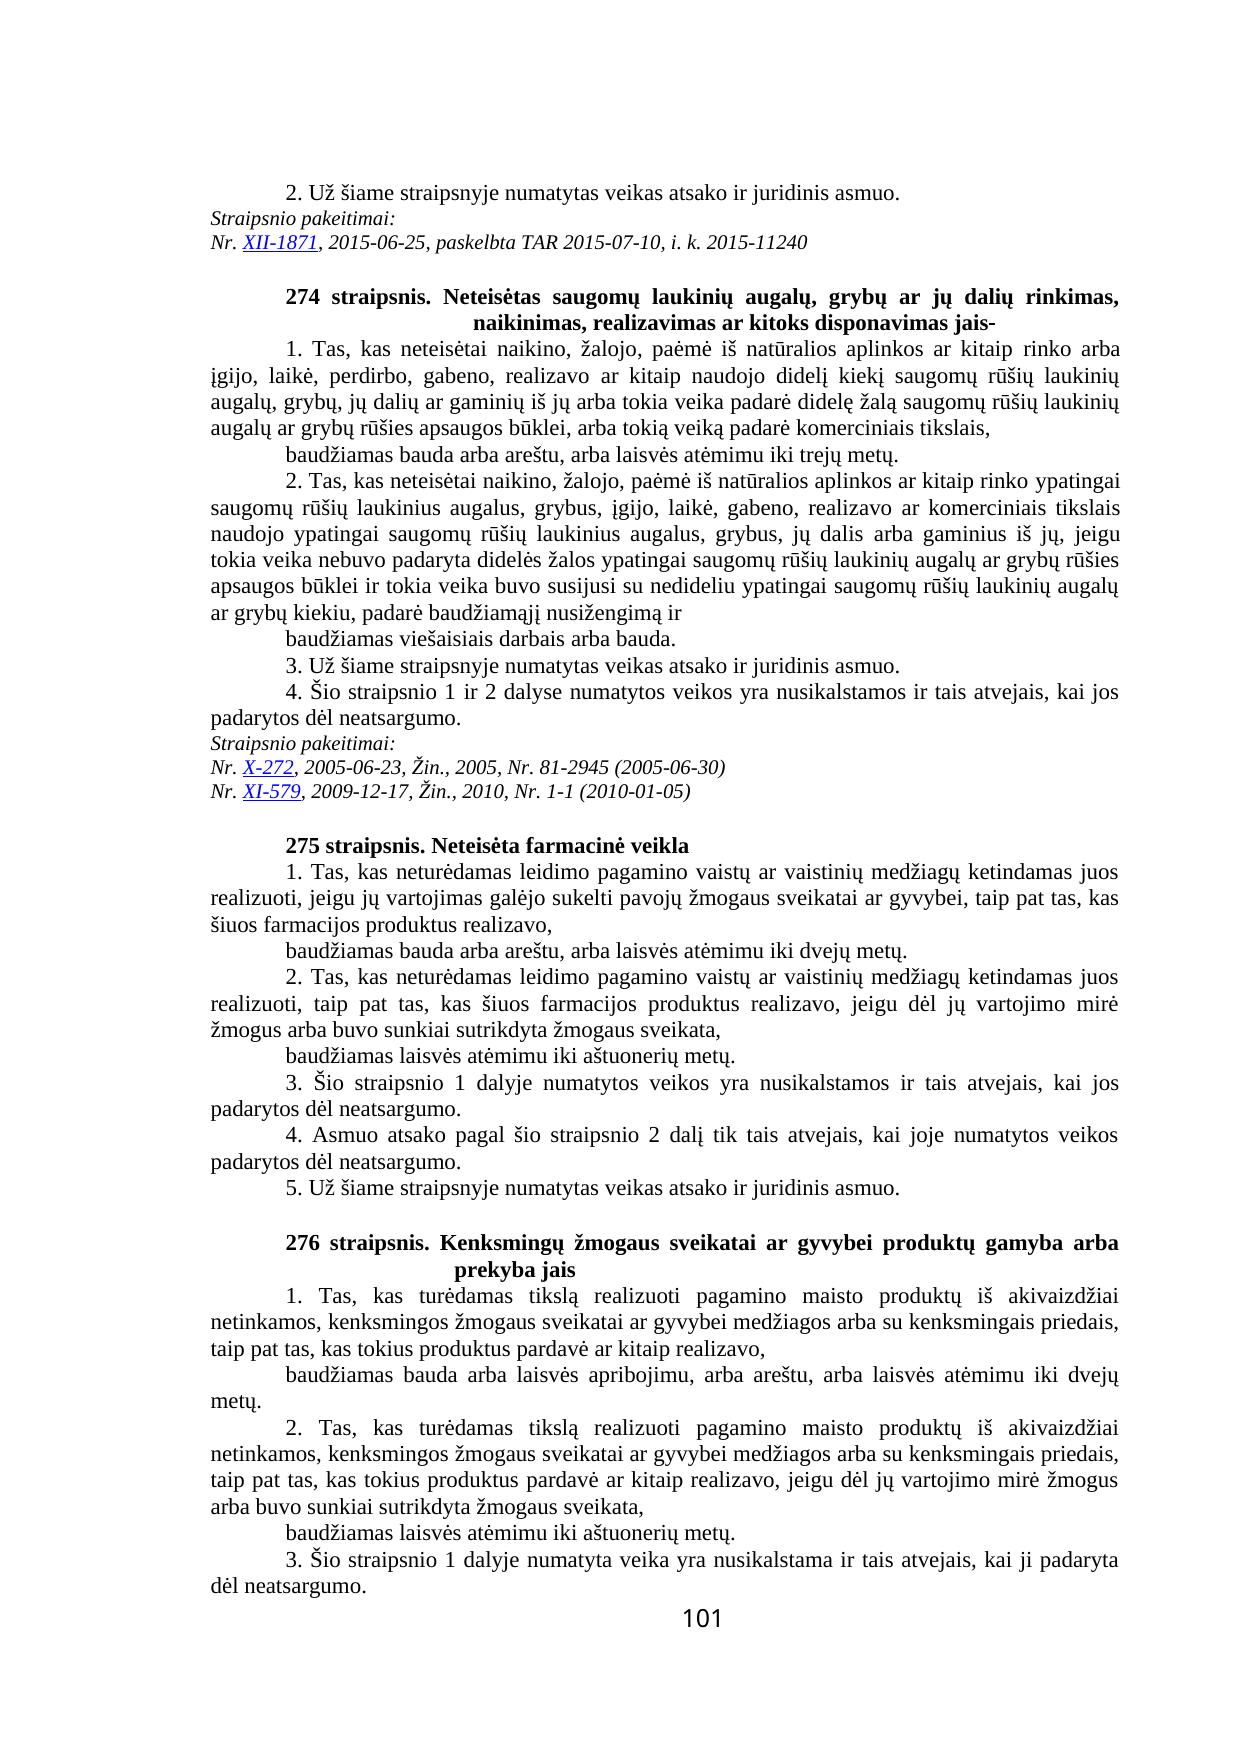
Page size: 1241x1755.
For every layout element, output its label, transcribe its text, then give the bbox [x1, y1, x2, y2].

text 2. Tas, kas neturėdamas leidimo pagamino vaistų ar vaistinių medžiagų ketindamas juos realizuoti, taip pat tas, kas šiuos farmacijos produktus realizavo, jeigu dėl jų vartojimo mirė žmogus arba buvo sunkiai sutrikdyta žmogaus sveikata, [210, 963, 1120, 1042]
text Nr. X-272, 2005-06-23, Žin., 2005, Nr. 81-2945 (2005-06-30) [210, 755, 1120, 779]
text 275 straipsnis. Neteisėta farmacinė veikla [210, 832, 1120, 858]
text baudžiamas bauda arba areštu, arba laisvės atėmimu iki trejų metų. [210, 441, 1120, 467]
text 276 straipsnis. Kenksmingų žmogaus sveikatai ar gyvybei produktų gamyba arba prekyba jais [285, 1229, 1120, 1282]
text baudžiamas laisvės atėmimu iki aštuonerių metų. [210, 1042, 1120, 1069]
text 4. Šio straipsnio 1 ir 2 dalyse numatytos veikos yra nusikalstamos ir tais atvejais, kai jos padarytos dėl neatsargumo. [210, 678, 1120, 731]
text baudžiamas viešaisiais darbais arba bauda. [210, 625, 1120, 652]
text Straipsnio pakeitimai: [210, 731, 1120, 755]
text baudžiamas bauda arba areštu, arba laisvės atėmimu iki dvejų metų. [210, 937, 1120, 963]
text 1. Tas, kas turėdamas tikslą realizuoti pagamino maisto produktų iš akivaizdžiai netinkamos, kenksmingos žmogaus sveikatai ar gyvybei medžiagos arba su kenksmingais priedais, taip pat tas, kas tokius produktus pardavė ar kitaip realizavo, [210, 1282, 1120, 1361]
text baudžiamas laisvės atėmimu iki aštuonerių metų. [210, 1519, 1120, 1546]
text 5. Už šiame straipsnyje numatytas veikas atsako ir juridinis asmuo. [210, 1174, 1120, 1201]
text 2. Už šiame straipsnyje numatytas veikas atsako ir juridinis asmuo. [210, 179, 1120, 206]
text Nr. XI-579, 2009-12-17, Žin., 2010, Nr. 1-1 (2010-01-05) [210, 779, 1120, 803]
text 1. Tas, kas neturėdamas leidimo pagamino vaistų ar vaistinių medžiagų ketindamas juos realizuoti, jeigu jų vartojimas galėjo sukelti pavojų žmogaus sveikatai ar gyvybei, taip pat tas, kas šiuos farmacijos produktus realizavo, [210, 858, 1120, 937]
text Straipsnio pakeitimai: [210, 206, 1120, 230]
text 2. Tas, kas turėdamas tikslą realizuoti pagamino maisto produktų iš akivaizdžiai netinkamos, kenksmingos žmogaus sveikatai ar gyvybei medžiagos arba su kenksmingais priedais, taip pat tas, kas tokius produktus pardavė ar kitaip realizavo, jeigu dėl jų vartojimo mirė žmogus arba buvo sunkiai sutrikdyta žmogaus sveikata, [210, 1414, 1120, 1519]
text 274 straipsnis. Neteisėtas saugomų laukinių augalų, grybų ar jų dalių rinkimas, naikinimas, realizavimas ar kitoks disponavimas jais [285, 283, 1120, 335]
text 3. Už šiame straipsnyje numatytas veikas atsako ir juridinis asmuo. [210, 652, 1120, 678]
text 2. Tas, kas neteisėtai naikino, žalojo, paėmė iš natūralios aplinkos ar kitaip rinko ypatingai saugomų rūšių laukinius augalus, grybus, įgijo, laikė, gabeno, realizavo ar komerciniais tikslais naudojo ypatingai saugomų rūšių laukinius augalus, grybus, jų dalis arba gaminius iš jų, jeigu tokia veika nebuvo padaryta didelės žalos ypatingai saugomų rūšių laukinių augalų ar grybų rūšies apsaugos būklei ir tokia veika buvo susijusi su nedideliu ypatingai saugomų rūšių laukinių augalų ar grybų kiekiu, padarė baudžiamąjį nusižengimą ir [210, 467, 1120, 625]
text Nr. XII-1871, 2015-06-25, paskelbta TAR 2015-07-10, i. k. 2015-11240 [210, 230, 1120, 254]
text 4. Asmuo atsako pagal šio straipsnio 2 dalį tik tais atvejais, kai joje numatytos veikos padarytos dėl neatsargumo. [210, 1122, 1120, 1174]
text 1. Tas, kas neteisėtai naikino, žalojo, paėmė iš natūralios aplinkos ar kitaip rinko arba įgijo, laikė, perdirbo, gabeno, realizavo ar kitaip naudojo didelį kiekį saugomų rūšių laukinių augalų, grybų, jų dalių ar gaminių iš jų arba tokia veika padarė didelę žalą saugomų rūšių laukinių augalų ar grybų rūšies apsaugos būklei, arba tokią veiką padarė komerciniais tikslais, [210, 335, 1120, 441]
text 3. Šio straipsnio 1 dalyje numatyta veika yra nusikalstama ir tais atvejais, kai ji padaryta dėl neatsargumo. [210, 1546, 1120, 1598]
text 3. Šio straipsnio 1 dalyje numatytos veikos yra nusikalstamos ir tais atvejais, kai jos padarytos dėl neatsargumo. [210, 1069, 1120, 1122]
text baudžiamas bauda arba laisvės apribojimu, arba areštu, arba laisvės atėmimu iki dvejų metų. [210, 1361, 1120, 1414]
